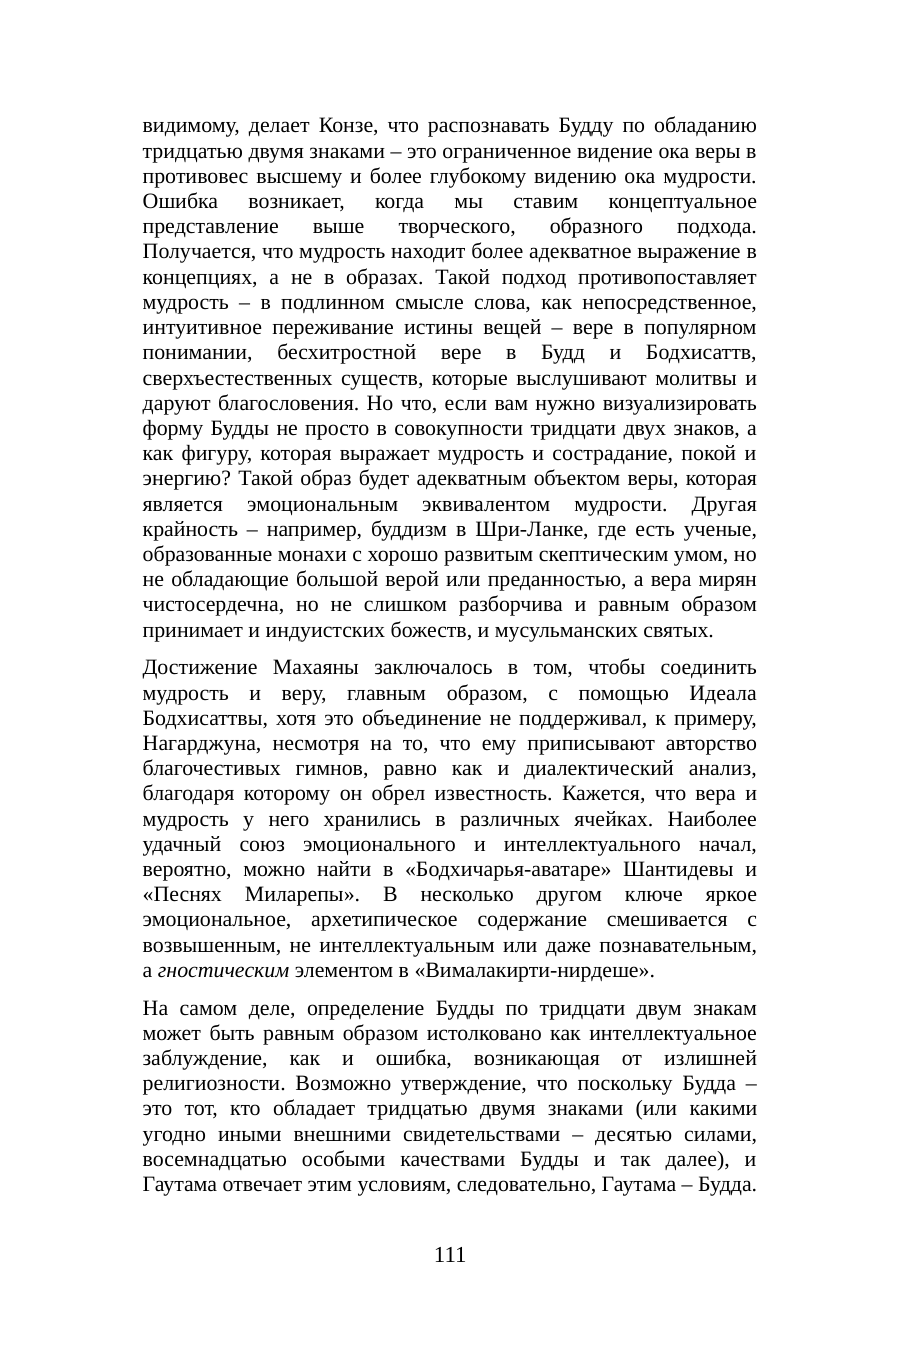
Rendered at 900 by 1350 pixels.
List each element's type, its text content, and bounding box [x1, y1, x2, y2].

text На самом деле, определение Будды по тридцати двум знакам может быть равным образом истолковано как интеллектуальное заблуждение, как и ошибка, возникающая от излишней религиозности. Возможно утверждение, что поскольку Будда – это тот, кто обладает тридцатью двумя знаками (или какими угодно иными внешними свидетельствами – десятью силами, восемнадцатью особыми качествами Будды и так далее), и Гаутама отвечает этим условиям, следовательно, Гаутама – Будда. [142, 994, 757, 1196]
text Достижение Махаяны заключалось в том, чтобы соединить мудрость и веру, главным образом, с помощью Идеала Бодхисаттвы, хотя это объединение не поддерживал, к примеру, Нагарджуна, несмотря на то, что ему приписывают авторство благочестивых гимнов, равно как и диалектический анализ, благодаря которому он обрел известность. Кажется, что вера и мудрость у него хранились в различных ячейках. Наиболее удачный союз эмоционального и интеллектуального начал, вероятно, можно найти в «Бодхичарья-аватаре» Шантидевы и «Песнях Миларепы». В несколько другом ключе яркое эмоциональное, архетипическое содержание смешивается с возвышенным, не интеллектуальным или даже познавательным, а гностическим элементом в «Вималакирти-нирдеше». [142, 654, 757, 982]
text видимому, делает Конзе, что распознавать Будду по обладанию тридцатью двумя знаками – это ограниченное видение ока веры в противовес высшему и более глубокому видению ока мудрости. Ошибка возникает, когда мы ставим концептуальное представление выше творческого, образного подхода. Получается, что мудрость находит более адекватное выражение в концепциях, а не в образах. Такой подход противопоставляет мудрость – в подлинном смысле слова, как непосредственное, интуитивное переживание истины вещей – вере в популярном понимании, бесхитростной вере в Будд и Бодхисаттв, сверхъестественных существ, которые выслушивают молитвы и даруют благословения. Но что, если вам нужно визуализировать форму Будды не просто в совокупности тридцати двух знаков, а как фигуру, которая выражает мудрость и сострадание, покой и энергию? Такой образ будет адекватным объектом веры, которая является эмоциональным эквивалентом мудрости. Другая крайность – например, буддизм в Шри-Ланке, где есть ученые, образованные монахи с хорошо развитым скептическим умом, но не обладающие большой верой или преданностью, а вера мирян чистосердечна, но не слишком разборчива и равным образом принимает и индуистских божеств, и мусульманских святых. [142, 112, 757, 642]
